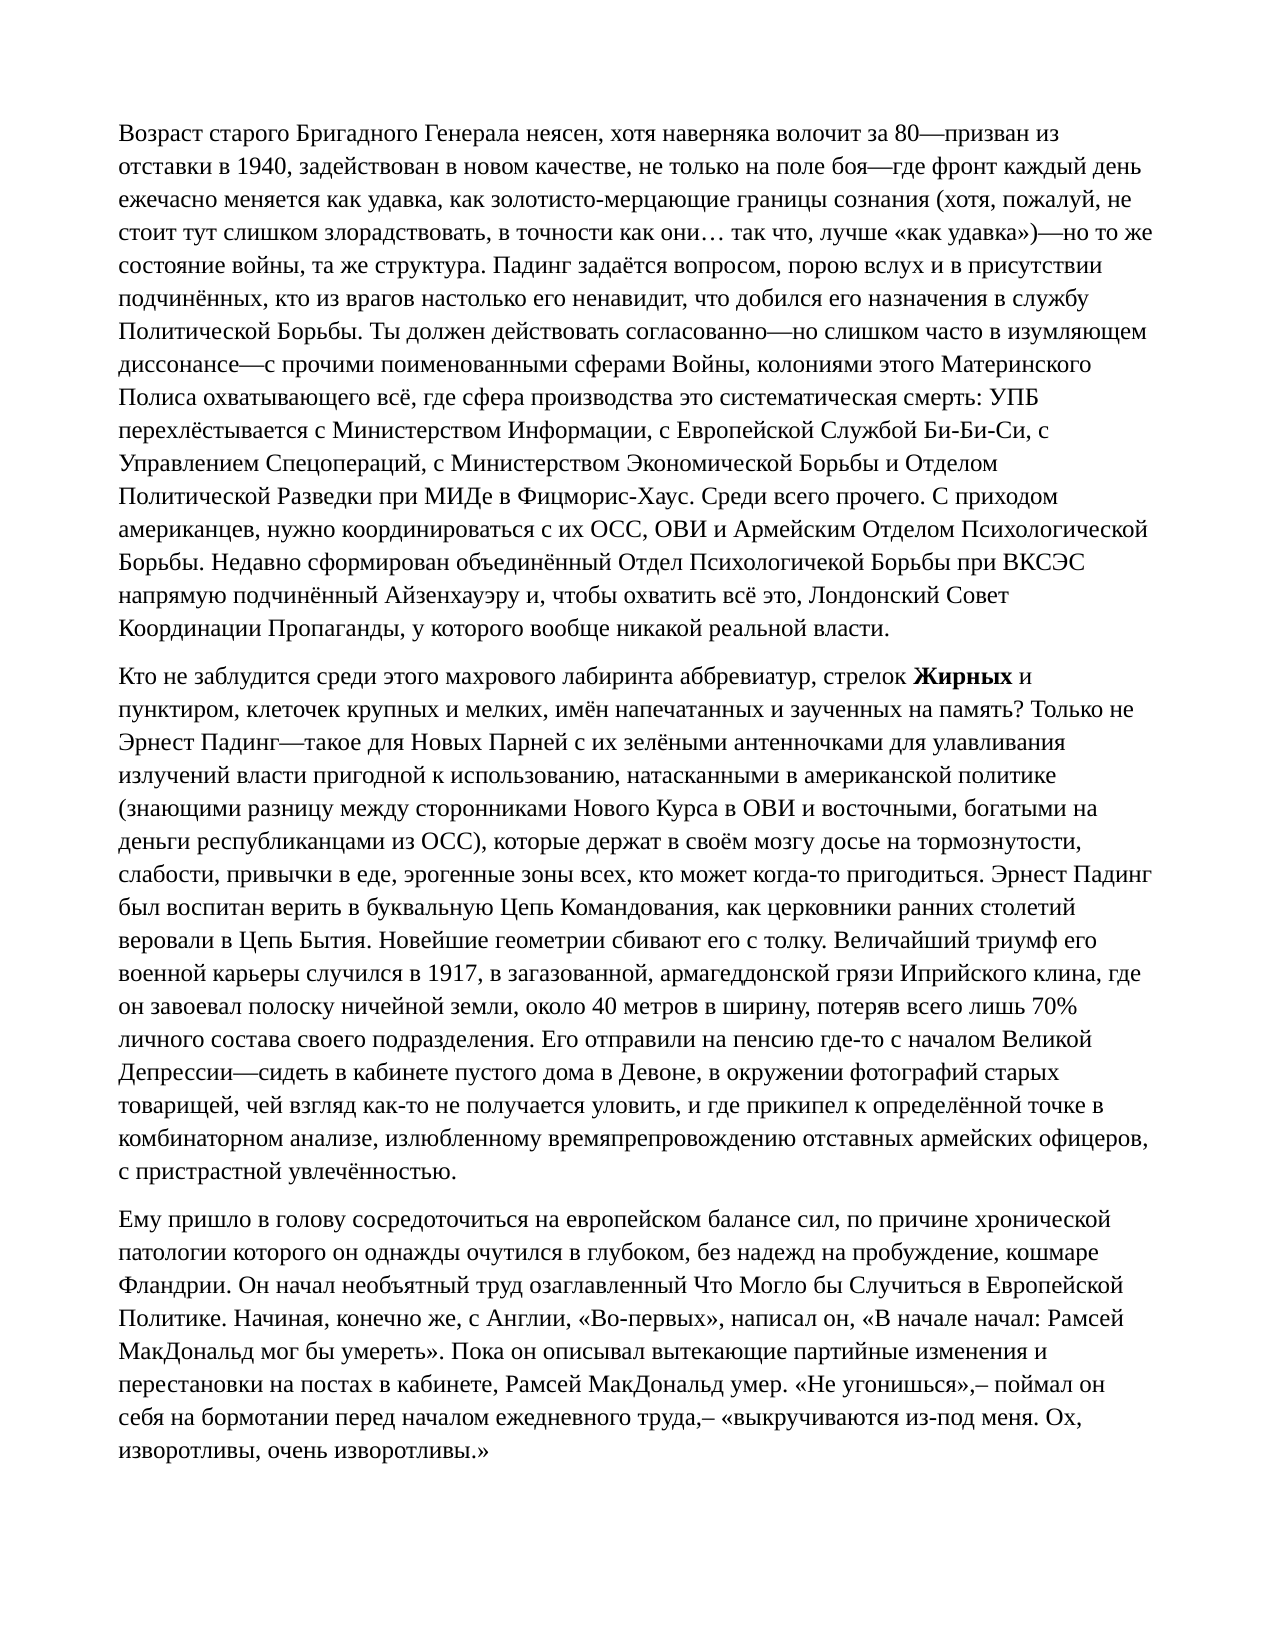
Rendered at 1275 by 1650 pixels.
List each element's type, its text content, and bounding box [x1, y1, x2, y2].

text Возраст старого Бригадного Генерала неясен, хотя наверняка волочит за 80—призван из отставки в 1940, задействован в новом качестве, не только на поле боя—где фронт каждый день ежечасно меняется как удавка, как золотисто-мерцающие границы сознания (хотя, пожалуй, не стоит тут слишком злорадствовать, в точности как они… так что, лучше «как удавка»)—но то же состояние войны, та же структура. Падинг задаётся вопросом, порою вслух и в присутствии подчинённых, кто из врагов настолько его ненавидит, что добился его назначения в службу Политической Борьбы. Ты должен действовать согласованно—но слишком часто в изумляющем диссонансе—с прочими поименованными сферами Войны, колониями этого Материнского Полиса охватывающего всё, где сфера производства это систематическая смерть: УПБ перехлёстывается с Министерством Информации, с Европейской Службой Би-Би-Си, с Управлением Спецопераций, с Министерством Экономической Борьбы и Отделом Политической Разведки при МИДе в Фицморис-Хаус. Среди всего прочего. С приходом американцев, нужно координироваться с их ОСС, ОВИ и Армейским Отделом Психологической Борьбы. Недавно сформирован объединённый Отдел Психологичекой Борьбы при ВКСЭС напрямую подчинённый Айзенхауэру и, чтобы охватить всё это, Лондонский Совет Координации Пропаганды, у которого вообще никакой реальной власти. [118, 118, 1157, 642]
text Ему пришло в голову сосредоточиться на европейском балансе сил, по причине хронической патологии которого он однажды очутился в глубоком, без надежд на пробуждение, кошмаре Фландрии. Он начал необъятный труд озаглавленный Что Могло бы Случиться в Европейской Политике. Начиная, конечно же, с Англии, «Во-первых», написал он, «В начале начал: Рамсей МакДональд мог бы умереть». Пока он описывал вытекающие партийные изменения и перестановки на постах в кабинете, Рамсей МакДональд умер. «Не угонишься»,– поймал он себя на бормотании перед началом ежедневного труда,– «выкручиваются из-под меня. Ох, изворотливы, очень изворотливы.» [118, 1204, 1157, 1464]
text Кто не заблудится среди этого махрового лабиринта аббревиатур, стрелок Жирных и пунктиром, клеточек крупных и мелких, имён напечатанных и заученных на память? Только не Эрнест Падинг—такое для Новых Парней с их зелёными антенночками для улавливания излучений власти пригодной к использованию, натасканными в американской политике (знающими разницу между сторонниками Нового Курса в ОВИ и восточными, богатыми на деньги республиканцами из ОСС), которые держат в своём мозгу досье на тормознутости, слабости, привычки в еде, эрогенные зоны всех, кто может когда-то пригодиться. Эрнест Падинг был воспитан верить в буквальную Цепь Командования, как церковники ранних столетий веровали в Цепь Бытия. Новейшие геометрии сбивают его с толку. Величайший триумф его военной карьеры случился в 1917, в загазованной, армагеддонской грязи Иприйского клина, где он завоевал полоску ничейной земли, около 40 метров в ширину, потеряв всего лишь 70% личного состава своего подразделения. Его отправили на пенсию где-то с началом Великой Депрессии—сидеть в кабинете пустого дома в Девоне, в окружении фотографий старых товарищей, чей взгляд как-то не получается уловить, и где прикипел к определённой точке в комбинаторном анализе, излюбленному времяпрепровождению отставных армейских офицеров, с пристрастной увлечённостью. [118, 661, 1157, 1185]
